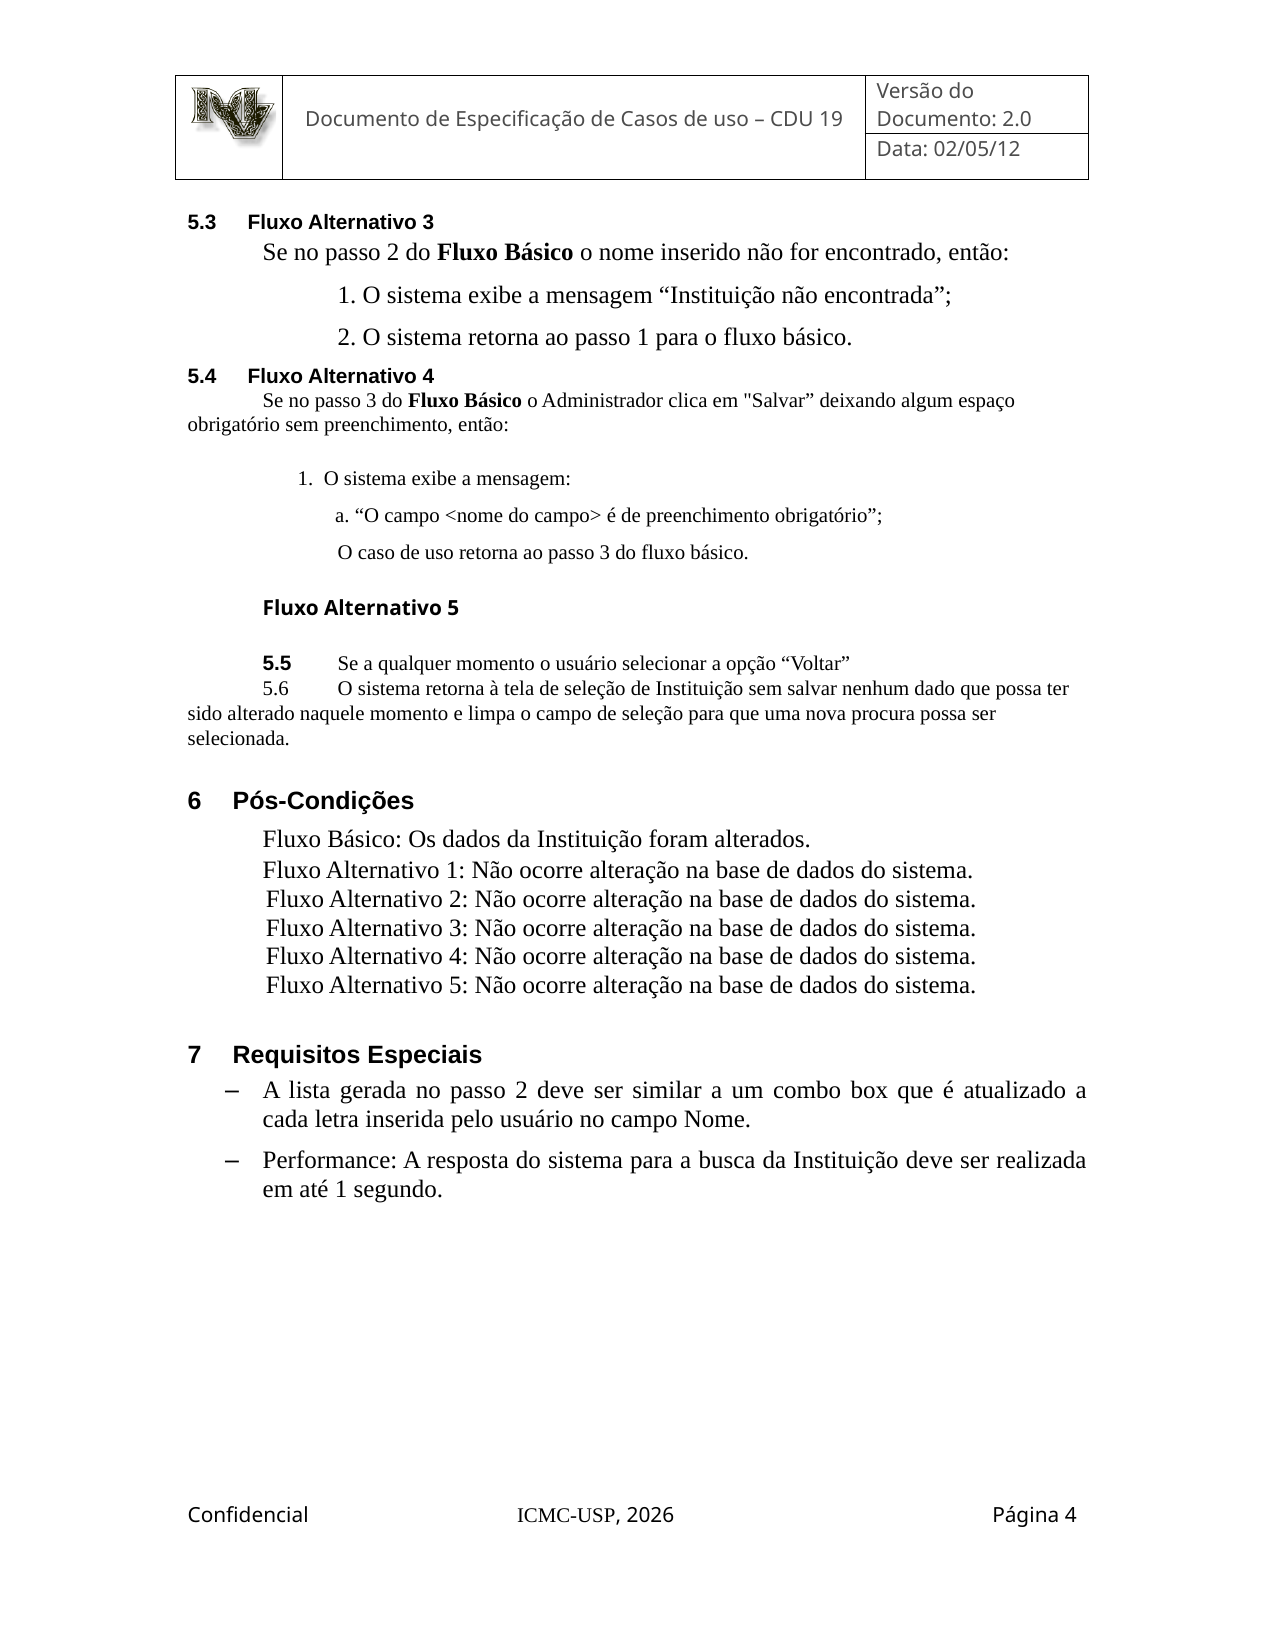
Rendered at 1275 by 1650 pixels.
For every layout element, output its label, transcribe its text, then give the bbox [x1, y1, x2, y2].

subtitle Fluxo Alternativo 4 [187, 363, 1087, 388]
text O caso de uso retorna ao passo 3 do fluxo básico. [187, 540, 1087, 564]
subtitle O sistema retorna à tela de seleção de Instituição sem salvar nenhum dado que possa ter sido alterado naquele momento e limpa o campo de seleção para que uma nova procura possa ser selecionada. [187, 674, 1087, 749]
text Fluxo Alternativo 1: Não ocorre alteração na base de dados do sistema. [187, 855, 1087, 884]
text a. “O campo <nome do campo> é de preenchimento obrigatório”; [261, 502, 1087, 527]
list A lista gerada no passo 2 deve ser similar a um combo box que é atualizado a cada letra inserida pelo usuário no campo Nome. [225, 1075, 1087, 1133]
text Fluxo Alternativo 4: Não ocorre alteração na base de dados do sistema. [266, 941, 1087, 970]
text 2. O sistema retorna ao passo 1 para o fluxo básico. [187, 322, 1087, 351]
text Se no passo 3 do Fluxo Básico o Administrador clica em "Salvar” deixando algum espaço obrigatório sem preenchimento, então: [187, 388, 1087, 436]
text Se no passo 2 do Fluxo Básico o nome inserido não for encontrado, então: [187, 234, 1087, 268]
text 1. O sistema exibe a mensagem “Instituição não encontrada”; [187, 281, 1087, 309]
list Performance: A resposta do sistema para a busca da Instituição deve ser realizada em até 1 segundo. [225, 1145, 1087, 1203]
text Fluxo Alternativo 3: Não ocorre alteração na base de dados do sistema. [266, 913, 1087, 941]
text Fluxo Básico: Os dados da Instituição foram alterados. [187, 821, 1087, 855]
subtitle Requisitos Especiais [187, 1040, 1087, 1069]
text Fluxo Alternativo 5 [187, 593, 1087, 621]
text 1. O sistema exibe a mensagem: [292, 465, 1087, 490]
text Fluxo Alternativo 5: Não ocorre alteração na base de dados do sistema. [266, 970, 1087, 999]
subtitle Fluxo Alternativo 3 [187, 209, 1087, 234]
text Fluxo Alternativo 2: Não ocorre alteração na base de dados do sistema. [266, 884, 1087, 913]
subtitle Se a qualquer momento o usuário selecionar a opção “Voltar” [187, 649, 1087, 674]
subtitle Pós-Condições [187, 786, 1087, 815]
